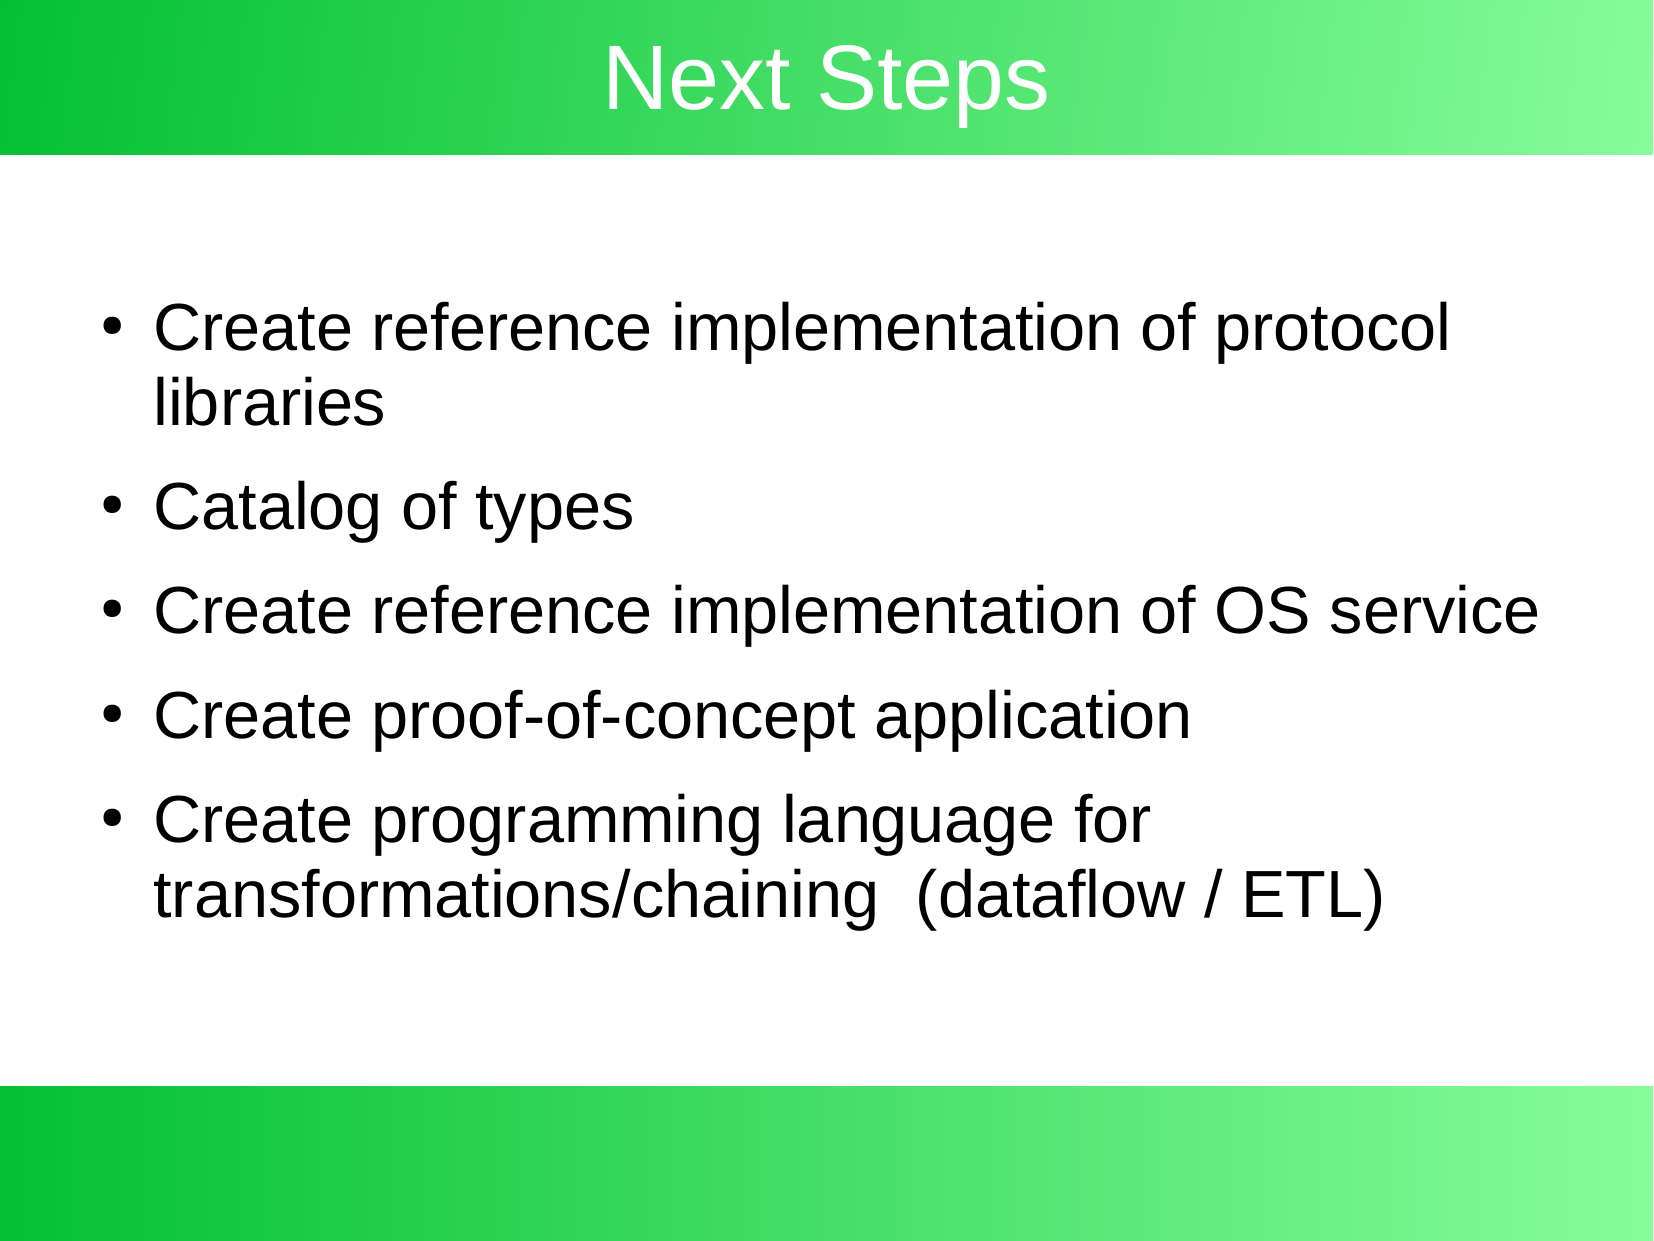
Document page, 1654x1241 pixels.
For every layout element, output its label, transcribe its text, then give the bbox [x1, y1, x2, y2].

list Create reference implementation of protocol libraries Catalog of types Create reference implementation of OS service Create proof-of-concept application Create programming language for transformations/chaining (dataflow / ETL) [82, 290, 1571, 1010]
title Next Steps [82, 25, 1571, 130]
